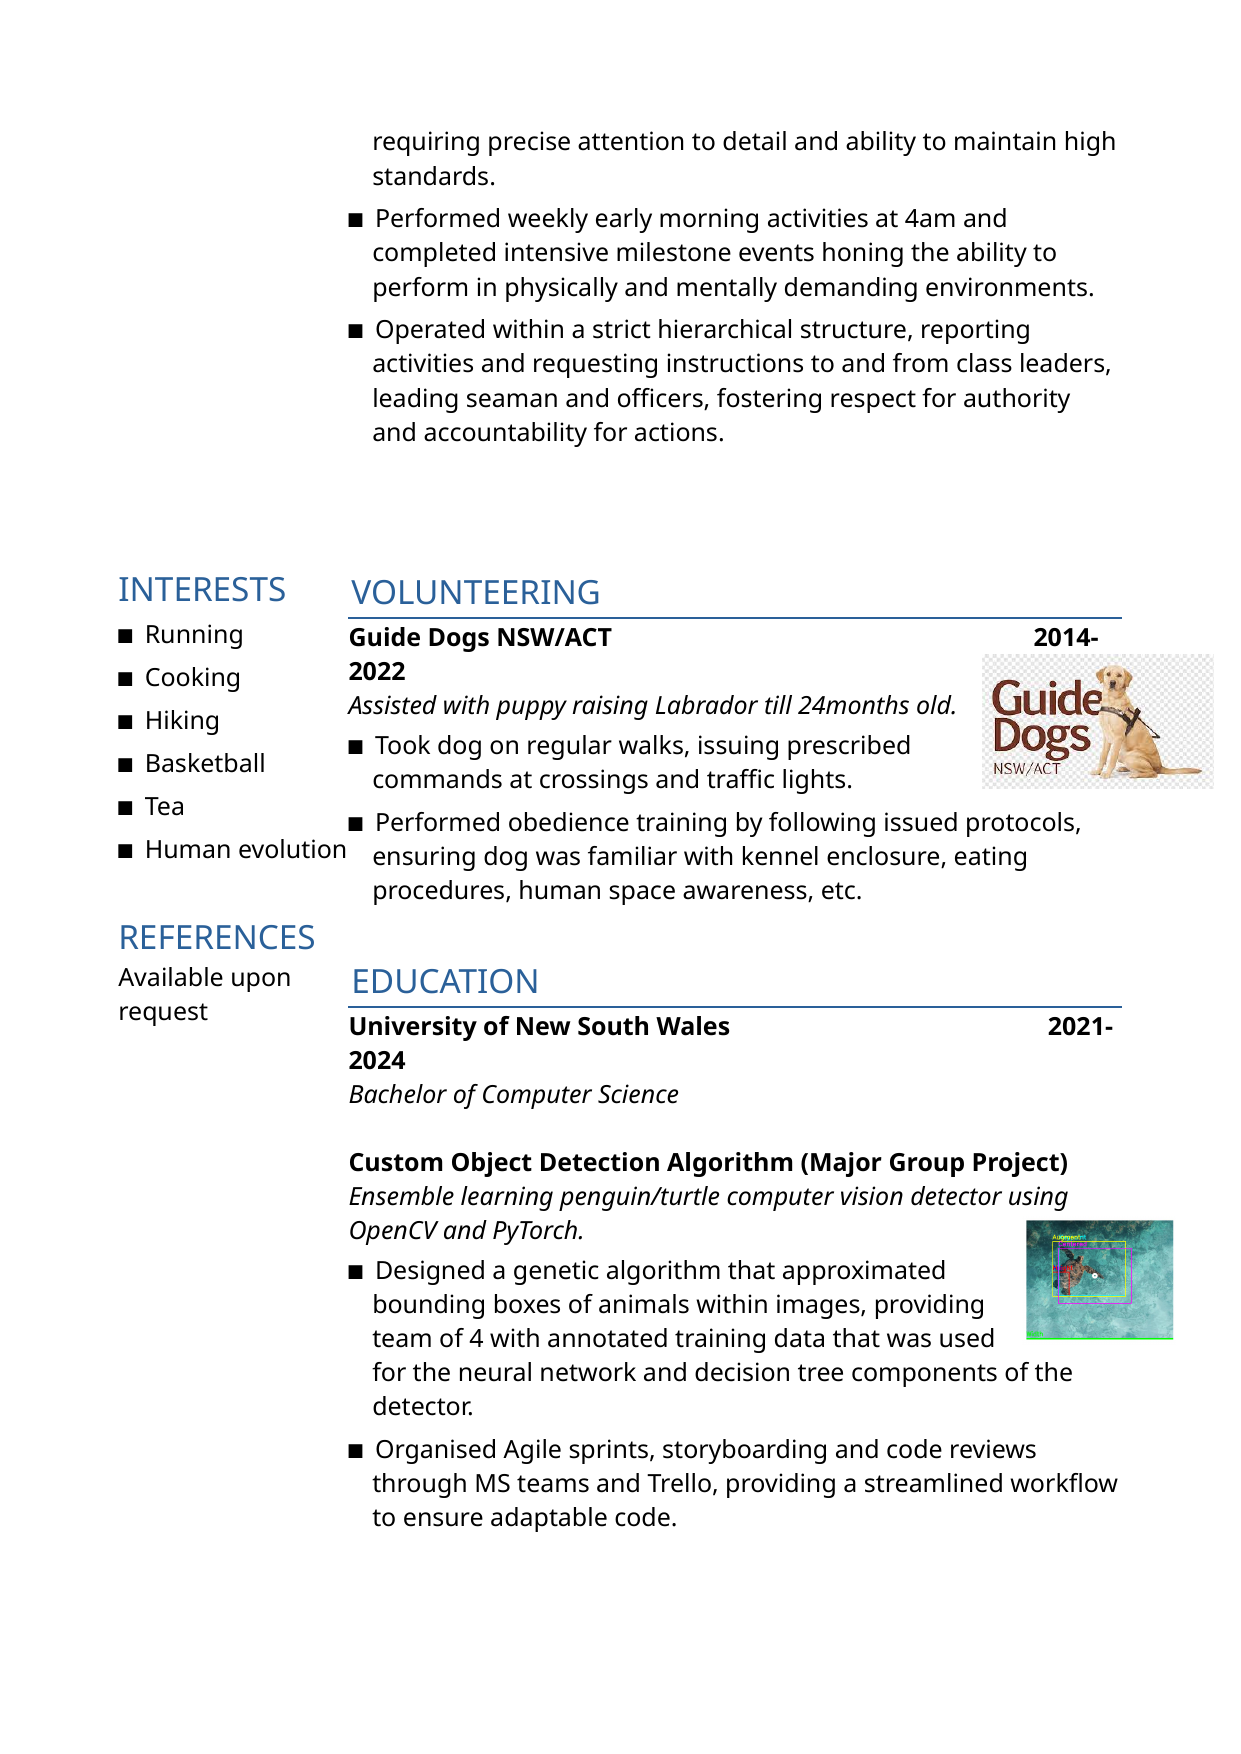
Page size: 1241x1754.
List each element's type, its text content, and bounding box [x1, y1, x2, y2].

picture [982, 654, 1214, 789]
picture [1021, 1216, 1177, 1345]
table_header University of New South Wales 2021-2024 Bachelor of Computer Science Custom Object Detection Algorithm (Major Group Project) Ensemble learning penguin/turtle computer vision detector using OpenCV and PyTorch. Designed a genetic algorithm that approximated bounding boxes of animals within images, providing team of 4 with annotated training data that was used for the neural network and decision tree components of the detector. Organised Agile sprints, storyboarding and code reviews through MS teams and Trello, providing a streamlined workflow to ensure adaptable code. [348, 1008, 1122, 1623]
table_header Guide Dogs NSW/ACT 2014-2022 Assisted with puppy raising Labrador till 24months old. Took dog on regular walks, issuing prescribed commands at crossings and traffic lights. Performed obedience training by following issued protocols, ensuring dog was familiar with kennel enclosure, eating procedures, human space awareness, etc. EDUCATION [348, 619, 1122, 1006]
table_header requiring precise attention to detail and ability to maintain high standards. Performed weekly early morning activities at 4am and completed intensive milestone events honing the ability to perform in physically and mentally demanding environments. Operated within a strict hierarchical structure, reporting activities and requesting instructions to and from class leaders, leading seaman and officers, fostering respect for authority and accountability for actions. [348, 118, 1122, 537]
table_header [118, 118, 348, 537]
table_header VOLUNTEERING [348, 566, 1122, 617]
table_header INTERESTS Running Cooking Hiking Basketball Tea Human evolution REFERENCES Available upon request [118, 566, 348, 1623]
